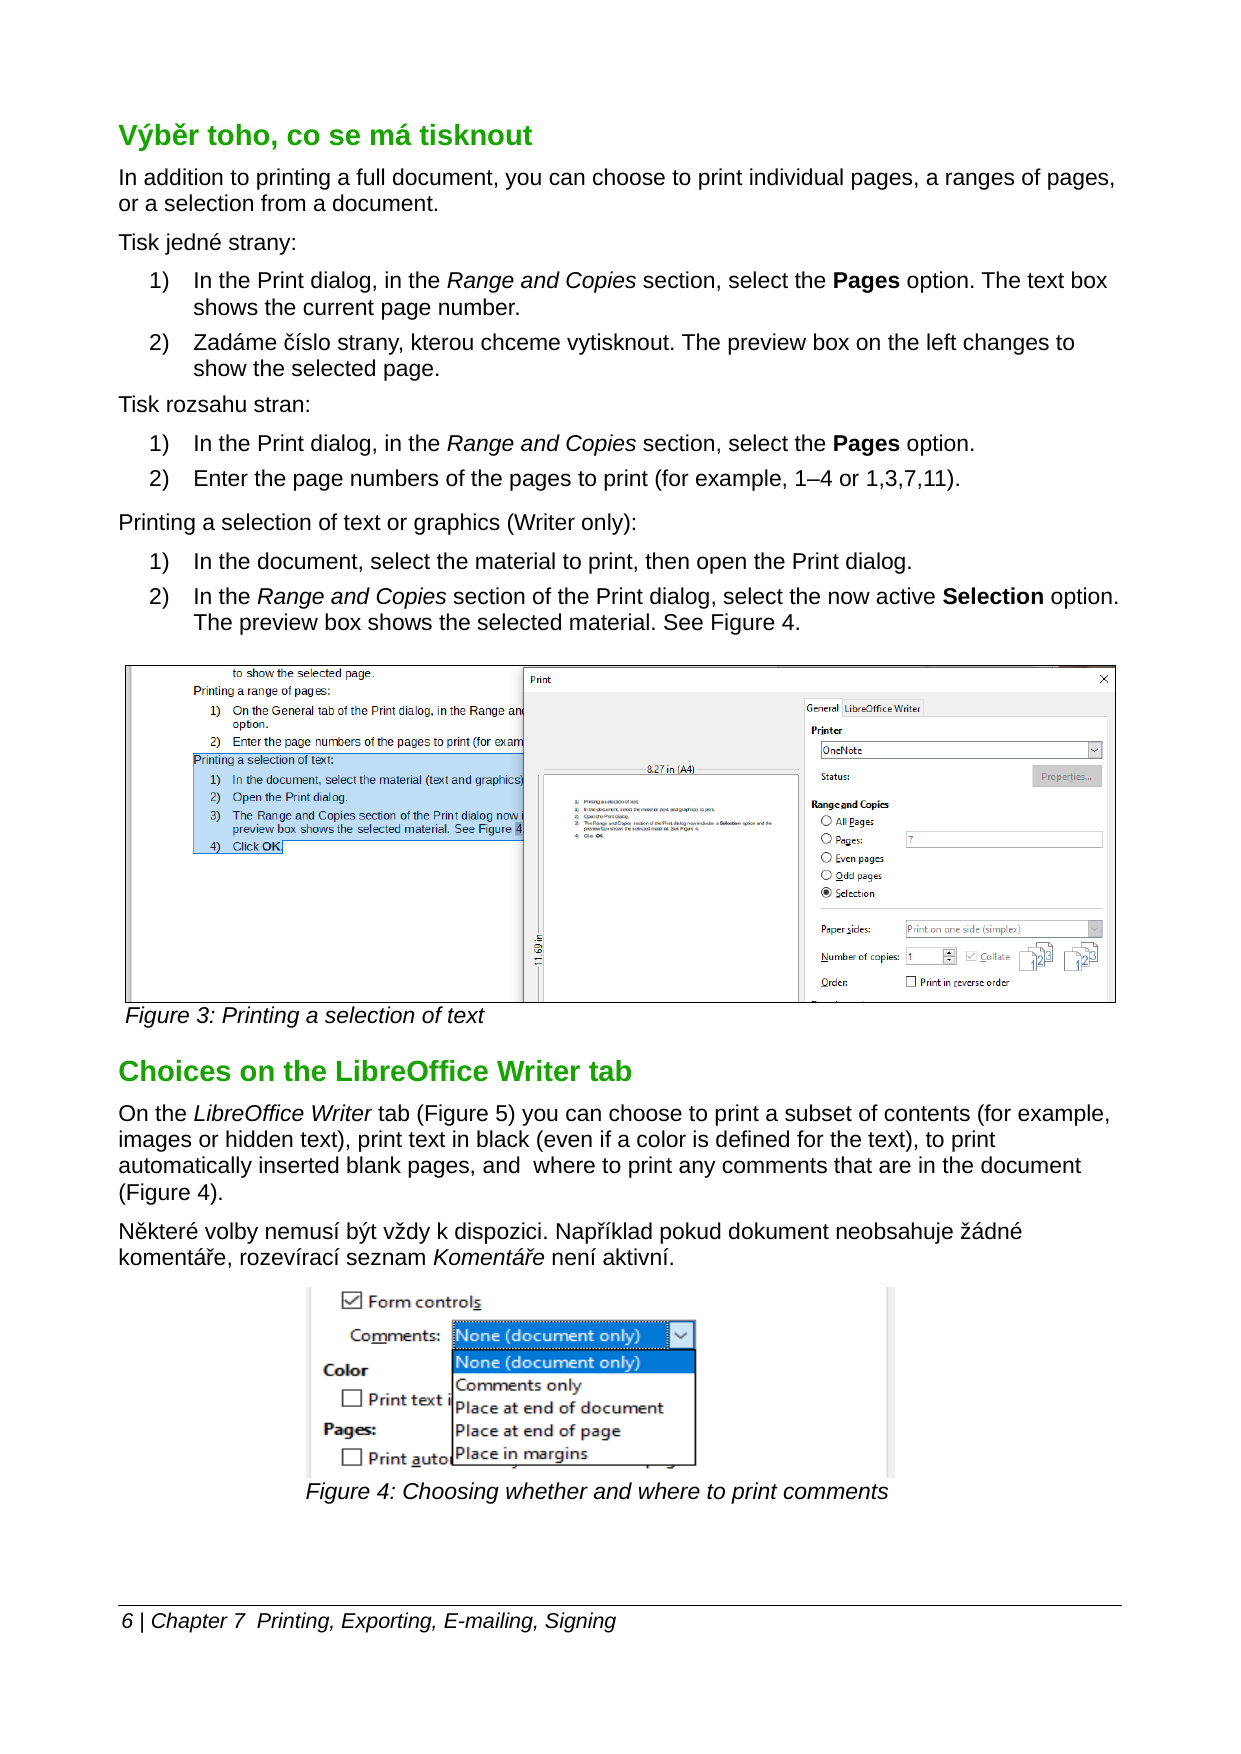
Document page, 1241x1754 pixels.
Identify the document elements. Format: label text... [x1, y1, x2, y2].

text Některé volby nemusí být vždy k dispozici. Například pokud dokument neobsahuje žádné komentáře, rozevírací seznam Komentáře není aktivní. [118, 1218, 1122, 1270]
list Zadáme číslo strany, kterou chceme vytisknout. The preview box on the left changes to show the selected page. [169, 329, 1122, 382]
text Figure 3: Printing a selection of text [125, 1003, 1115, 1029]
list In the Range and Copies section of the Print dialog, select the now active Selection option. The preview box shows the selected material. See Figure 4. [169, 583, 1122, 636]
subtitle Výběr toho, co se má tisknout [118, 118, 1122, 152]
list In the Print dialog, in the Range and Copies section, select the Pages option. [169, 429, 1122, 456]
list Printing a selection of text or graphics (Writer only): [118, 509, 1122, 535]
picture [126, 666, 1115, 1002]
list Enter the page numbers of the pages to print (for example, 1–4 or 1,3,7,11). [169, 465, 1122, 491]
list In the document, select the material to print, then open the Print dialog. [169, 548, 1122, 574]
list Tisk jedné strany: [118, 229, 1122, 255]
text Figure 4: Choosing whether and where to print comments [305, 1478, 935, 1504]
list In the Print dialog, in the Range and Copies section, select the Pages option. The text box shows the current page number. [169, 267, 1122, 320]
picture [305, 1287, 896, 1478]
text On the LibreOffice Writer tab (Figure 5) you can choose to print a subset of contents (for example, images or hidden text), print text in black (even if a color is defined for the text), to print automatically inserted blank pages, and where to print any comments that are in the document (Figure 4). [118, 1100, 1122, 1205]
list Tisk rozsahu stran: [118, 391, 1122, 417]
subtitle Choices on the LibreOffice Writer tab [118, 1054, 1122, 1088]
text In addition to printing a full document, you can choose to print individual pages, a ranges of pages, or a selection from a document. [118, 163, 1122, 216]
